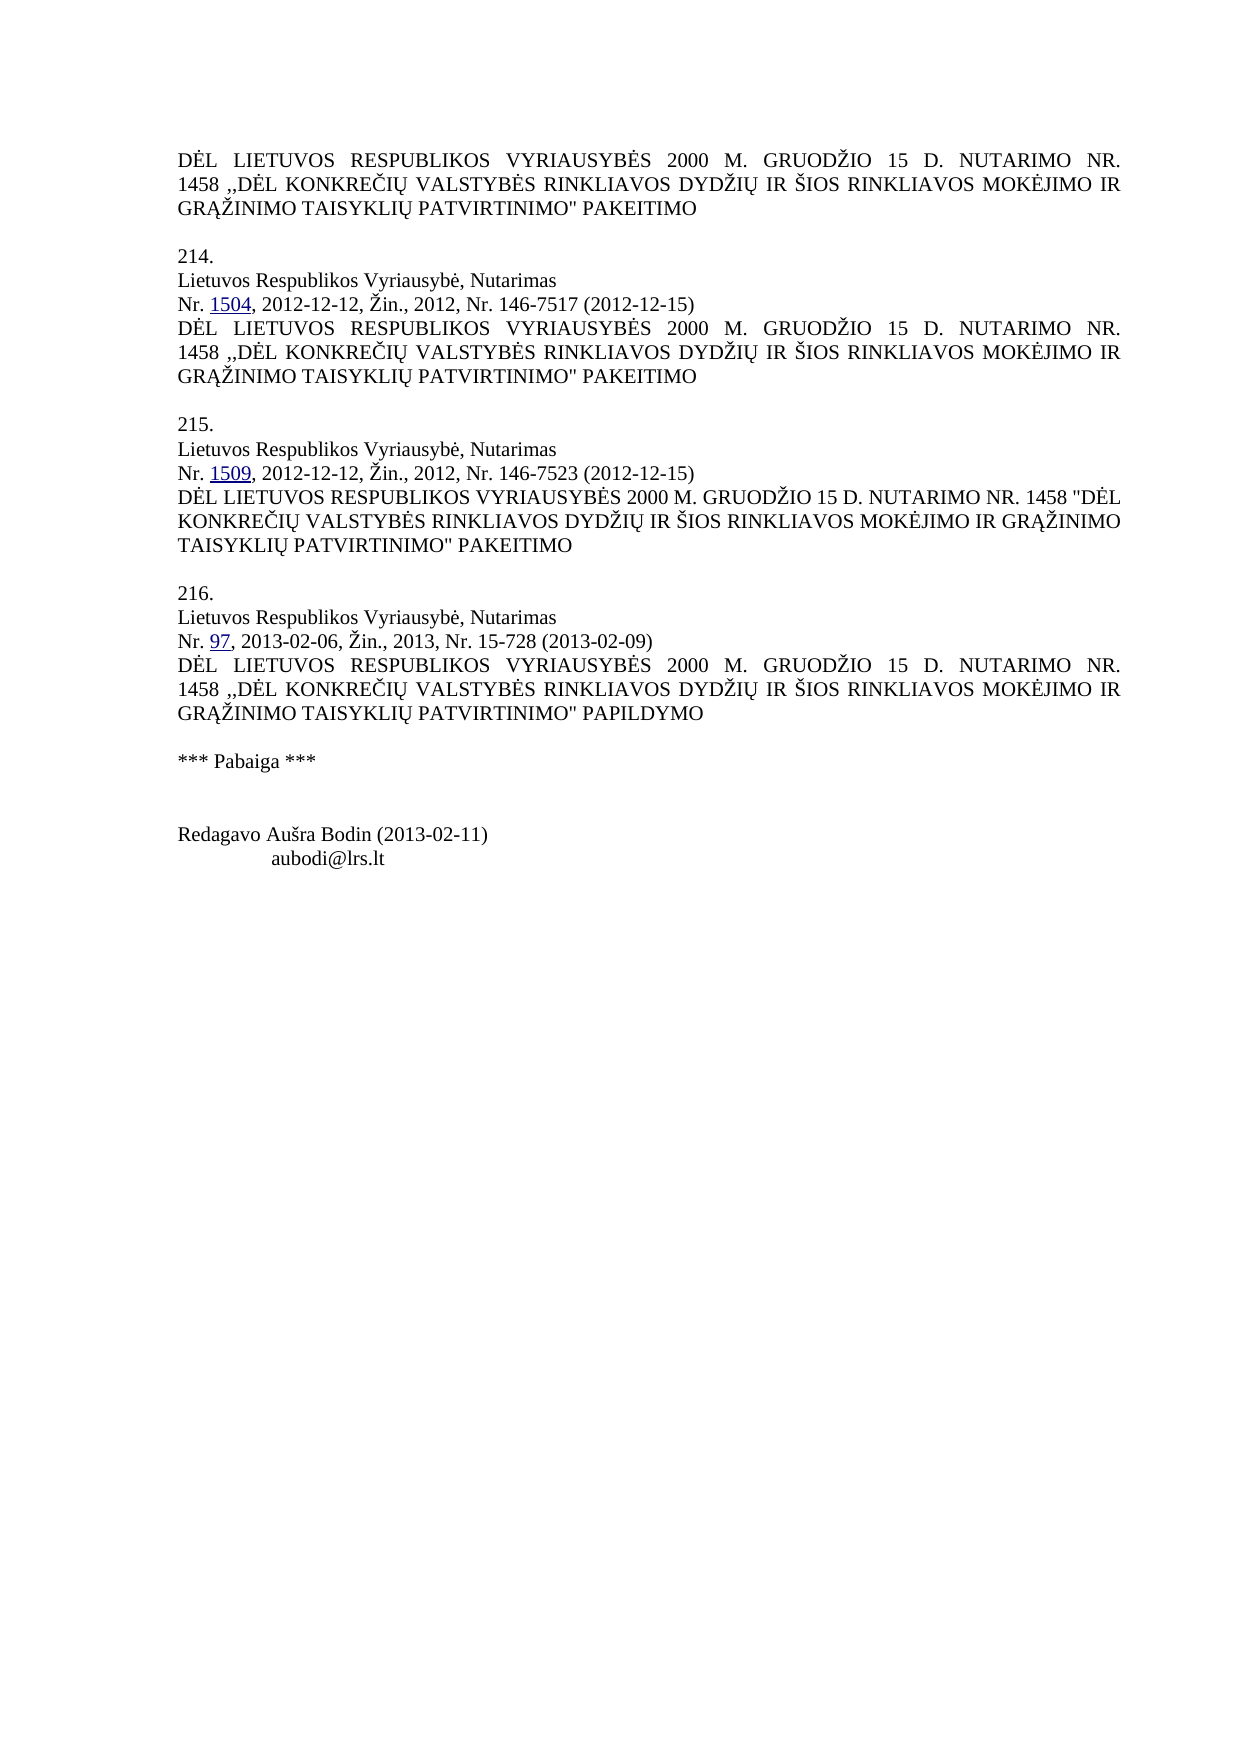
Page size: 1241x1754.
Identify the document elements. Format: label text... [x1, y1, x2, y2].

text Nr. 1509, 2012-12-12, Žin., 2012, Nr. 146-7523 (2012-12-15) [177, 461, 1122, 484]
text Redagavo Aušra Bodin (2013-02-11) [177, 821, 1122, 846]
text Lietuvos Respublikos Vyriausybė, Nutarimas [177, 605, 1122, 629]
text 214. [177, 244, 1122, 268]
text DĖL LIETUVOS RESPUBLIKOS VYRIAUSYBĖS 2000 M. GRUODŽIO 15 D. NUTARIMO NR. 1458 ,,DĖL KONKREČIŲ VALSTYBĖS RINKLIAVOS DYDŽIŲ IR ŠIOS RINKLIAVOS MOKĖJIMO IR GRĄŽINIMO TAISYKLIŲ PATVIRTINIMO" PAPILDYMO [177, 653, 1122, 725]
text DĖL LIETUVOS RESPUBLIKOS VYRIAUSYBĖS 2000 M. GRUODŽIO 15 D. NUTARIMO NR. 1458 ,,DĖL KONKREČIŲ VALSTYBĖS RINKLIAVOS DYDŽIŲ IR ŠIOS RINKLIAVOS MOKĖJIMO IR GRĄŽINIMO TAISYKLIŲ PATVIRTINIMO" PAKEITIMO [177, 316, 1122, 388]
text DĖL LIETUVOS RESPUBLIKOS VYRIAUSYBĖS 2000 M. GRUODŽIO 15 D. NUTARIMO NR. 1458 "DĖL KONKREČIŲ VALSTYBĖS RINKLIAVOS DYDŽIŲ IR ŠIOS RINKLIAVOS MOKĖJIMO IR GRĄŽINIMO TAISYKLIŲ PATVIRTINIMO" PAKEITIMO [177, 484, 1122, 557]
text Nr. 1504, 2012-12-12, Žin., 2012, Nr. 146-7517 (2012-12-15) [177, 292, 1122, 316]
text 216. [177, 581, 1122, 605]
text Lietuvos Respublikos Vyriausybė, Nutarimas [177, 268, 1122, 292]
text 215. [177, 412, 1122, 436]
text Lietuvos Respublikos Vyriausybė, Nutarimas [177, 436, 1122, 461]
text aubodi@lrs.lt [177, 846, 1122, 869]
text DĖL LIETUVOS RESPUBLIKOS VYRIAUSYBĖS 2000 M. GRUODŽIO 15 D. NUTARIMO NR. 1458 ,,DĖL KONKREČIŲ VALSTYBĖS RINKLIAVOS DYDŽIŲ IR ŠIOS RINKLIAVOS MOKĖJIMO IR GRĄŽINIMO TAISYKLIŲ PATVIRTINIMO" PAKEITIMO [177, 148, 1122, 220]
text Nr. 97, 2013-02-06, Žin., 2013, Nr. 15-728 (2013-02-09) [177, 629, 1122, 653]
text *** Pabaiga *** [177, 749, 1122, 773]
